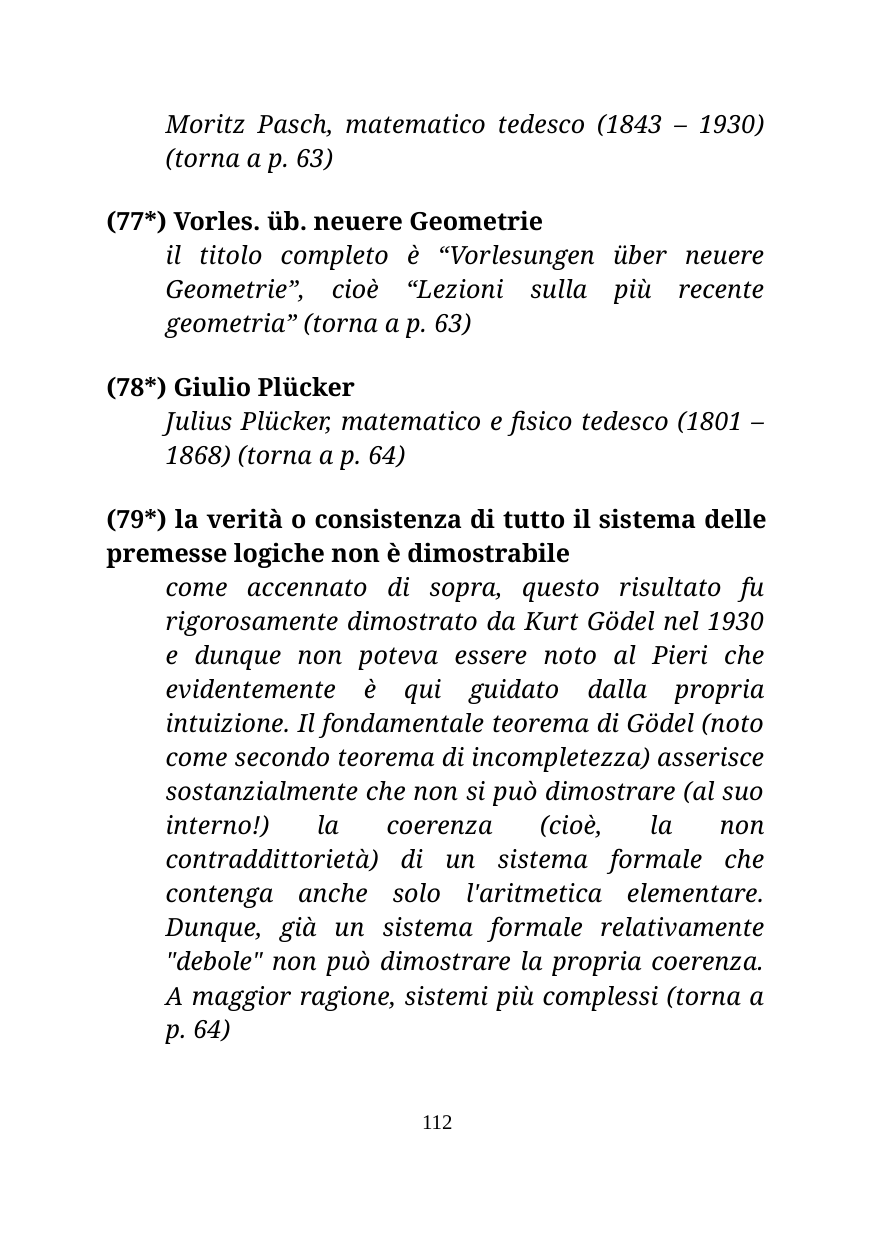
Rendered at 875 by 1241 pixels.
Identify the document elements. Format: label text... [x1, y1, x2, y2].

text (78*) Giulio Plücker [106, 369, 768, 404]
text Julius Plücker, matematico e fisico tedesco (1801 – 1868) (torna a p. 56) [165, 404, 768, 472]
text (77*) Vorles. üb. neuere Geometrie [106, 204, 768, 238]
text il titolo completo è “Vorlesungen über neuere Geometrie”, cioè “Lezioni sulla più recente geometria” (torna a p. 56) [165, 238, 768, 340]
text come accennato di sopra, questo risultato fu rigorosamente dimostrato da Kurt Gödel nel 1930 e dunque non poteva essere noto al Pieri che evidentemente è qui guidato dalla propria intuizione. Il fondamentale teorema di Gödel (noto come secondo teorema di incompletezza) asserisce sostanzialmente che non si può dimostrare (al suo interno!) la coerenza (cioè, la non contraddittorietà) di un sistema formale che contenga anche solo l'aritmetica elementare. Dunque, già un sistema formale relativamente "debole" non può dimostrare la propria coerenza. A maggior ragione, sistemi più complessi (torna a p. 57) [165, 569, 768, 1046]
text (79*) la verità o consistenza di tutto il sistema delle premesse logiche non è dimostrabile [106, 501, 768, 569]
text Moritz Pasch, matematico tedesco (1843 – 1930) (torna a p. 55) [165, 106, 768, 174]
